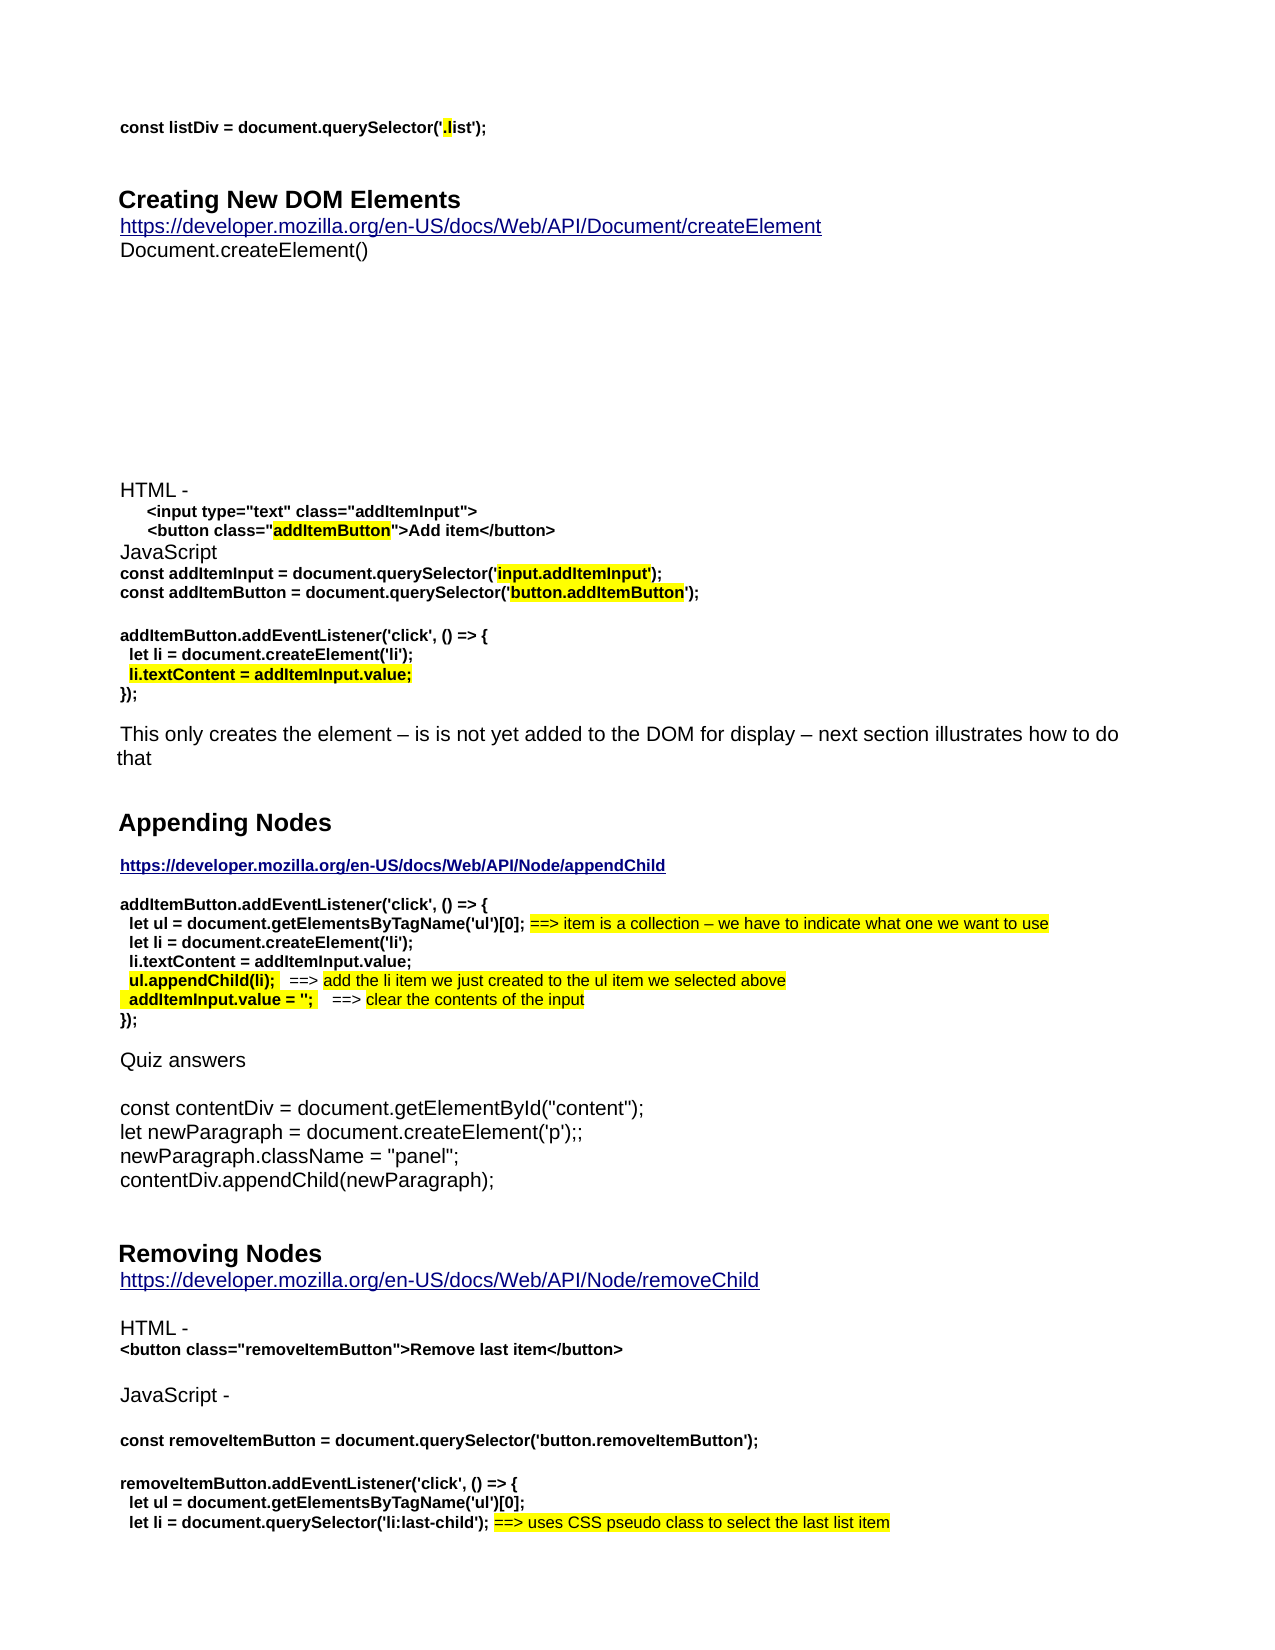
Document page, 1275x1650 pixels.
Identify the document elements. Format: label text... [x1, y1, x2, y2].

text let li = document.createElement('li'); [117, 645, 1157, 664]
text }); [117, 1009, 1157, 1028]
text HTML - [117, 1316, 1157, 1340]
text ul.appendChild(li); ==> add the li item we just created to the ul item we selected above [117, 971, 1157, 990]
text let newParagraph = document.createElement('p');; [117, 1119, 1157, 1143]
text let ul = document.getElementsByTagName('ul')[0]; [117, 1493, 1157, 1512]
subtitle Removing Nodes [118, 1239, 1157, 1268]
text const removeItemButton = document.querySelector('button.removeItemButton'); [117, 1431, 1157, 1450]
text newParagraph.className = "panel"; [117, 1143, 1157, 1167]
text <button class="removeItemButton">Remove last item</button> [117, 1340, 1157, 1359]
text addItemInput.value = ''; ==> clear the contents of the input [117, 990, 1157, 1009]
text addItemButton.addEventListener('click', () => { [117, 626, 1157, 645]
text const addItemInput = document.querySelector('input.addItemInput'); [117, 564, 1157, 583]
text https://developer.mozilla.org/en-US/docs/Web/API/Node/appendChild [117, 856, 1157, 875]
text <input type="text" class="addItemInput"> [117, 501, 1157, 521]
text This only creates the element – is is not yet added to the DOM for display – next section illustrates how to do that [117, 722, 1157, 770]
subtitle Creating New DOM Elements [118, 185, 1157, 214]
text let li = document.createElement('li'); [117, 933, 1157, 952]
text https://developer.mozilla.org/en-US/docs/Web/API/Document/createElement [117, 214, 1157, 238]
text contentDiv.appendChild(newParagraph); [117, 1167, 1157, 1191]
text removeItemButton.addEventListener('click', () => { [117, 1474, 1157, 1493]
text <button class="addItemButton">Add item</button> [117, 521, 1157, 540]
text li.textContent = addItemInput.value; [117, 664, 1157, 683]
text const contentDiv = document.getElementById("content"); [117, 1096, 1157, 1119]
text }); [117, 683, 1157, 703]
subtitle Appending Nodes [118, 808, 1157, 837]
text Document.createElement() [117, 238, 1157, 262]
text https://developer.mozilla.org/en-US/docs/Web/API/Node/removeChild [117, 1268, 1157, 1292]
text li.textContent = addItemInput.value; [117, 952, 1157, 971]
text const listDiv = document.querySelector('.list'); [117, 118, 1157, 137]
text JavaScript - [117, 1383, 1157, 1407]
text JavaScript [117, 540, 1157, 564]
text addItemButton.addEventListener('click', () => { [117, 894, 1157, 913]
text HTML - [117, 477, 1157, 501]
text Quiz answers [117, 1048, 1157, 1072]
text const addItemButton = document.querySelector('button.addItemButton'); [117, 583, 1157, 602]
text let ul = document.getElementsByTagName('ul')[0]; ==> item is a collection – we have to indicate what one we want to use [117, 913, 1157, 933]
text let li = document.querySelector('li:last-child'); ==> uses CSS pseudo class to select the last list item [117, 1512, 1157, 1532]
